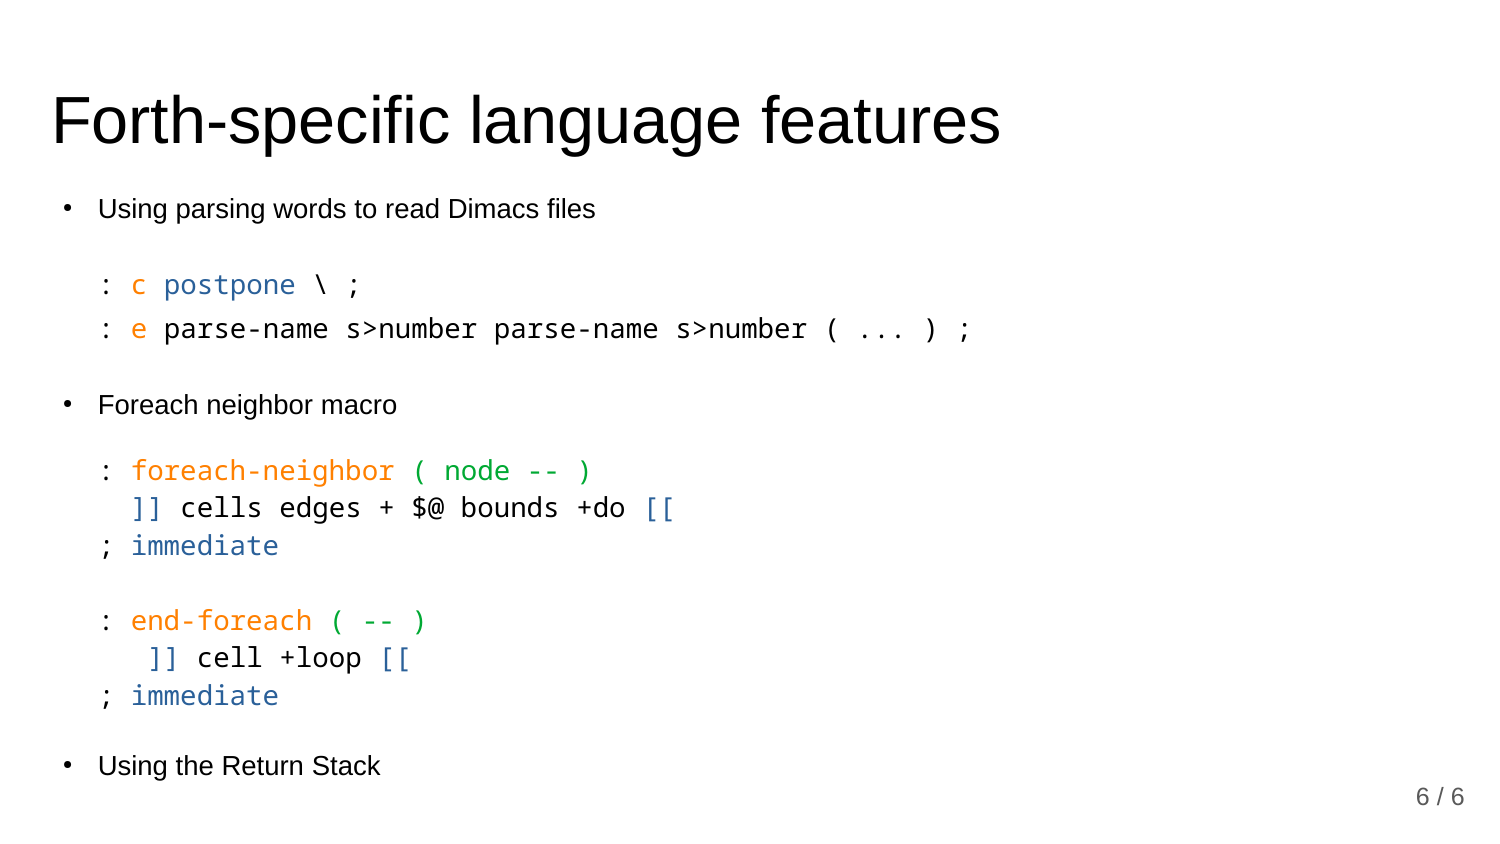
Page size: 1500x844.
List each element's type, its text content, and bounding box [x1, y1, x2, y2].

title Forth-specific language features [51, 72, 1449, 167]
list Using parsing words to read Dimacs files : c postpone \ ; : e parse-name s>number parse-name s>number ( ... ) ; Foreach neighbor macro : foreach-neighbor ( node -- ) ]] cells edges + $@ bounds +do [[ ; immediate : end-foreach ( -- ) ]] cell +loop [[ ; immediate Using the Return Stack [51, 189, 1449, 788]
